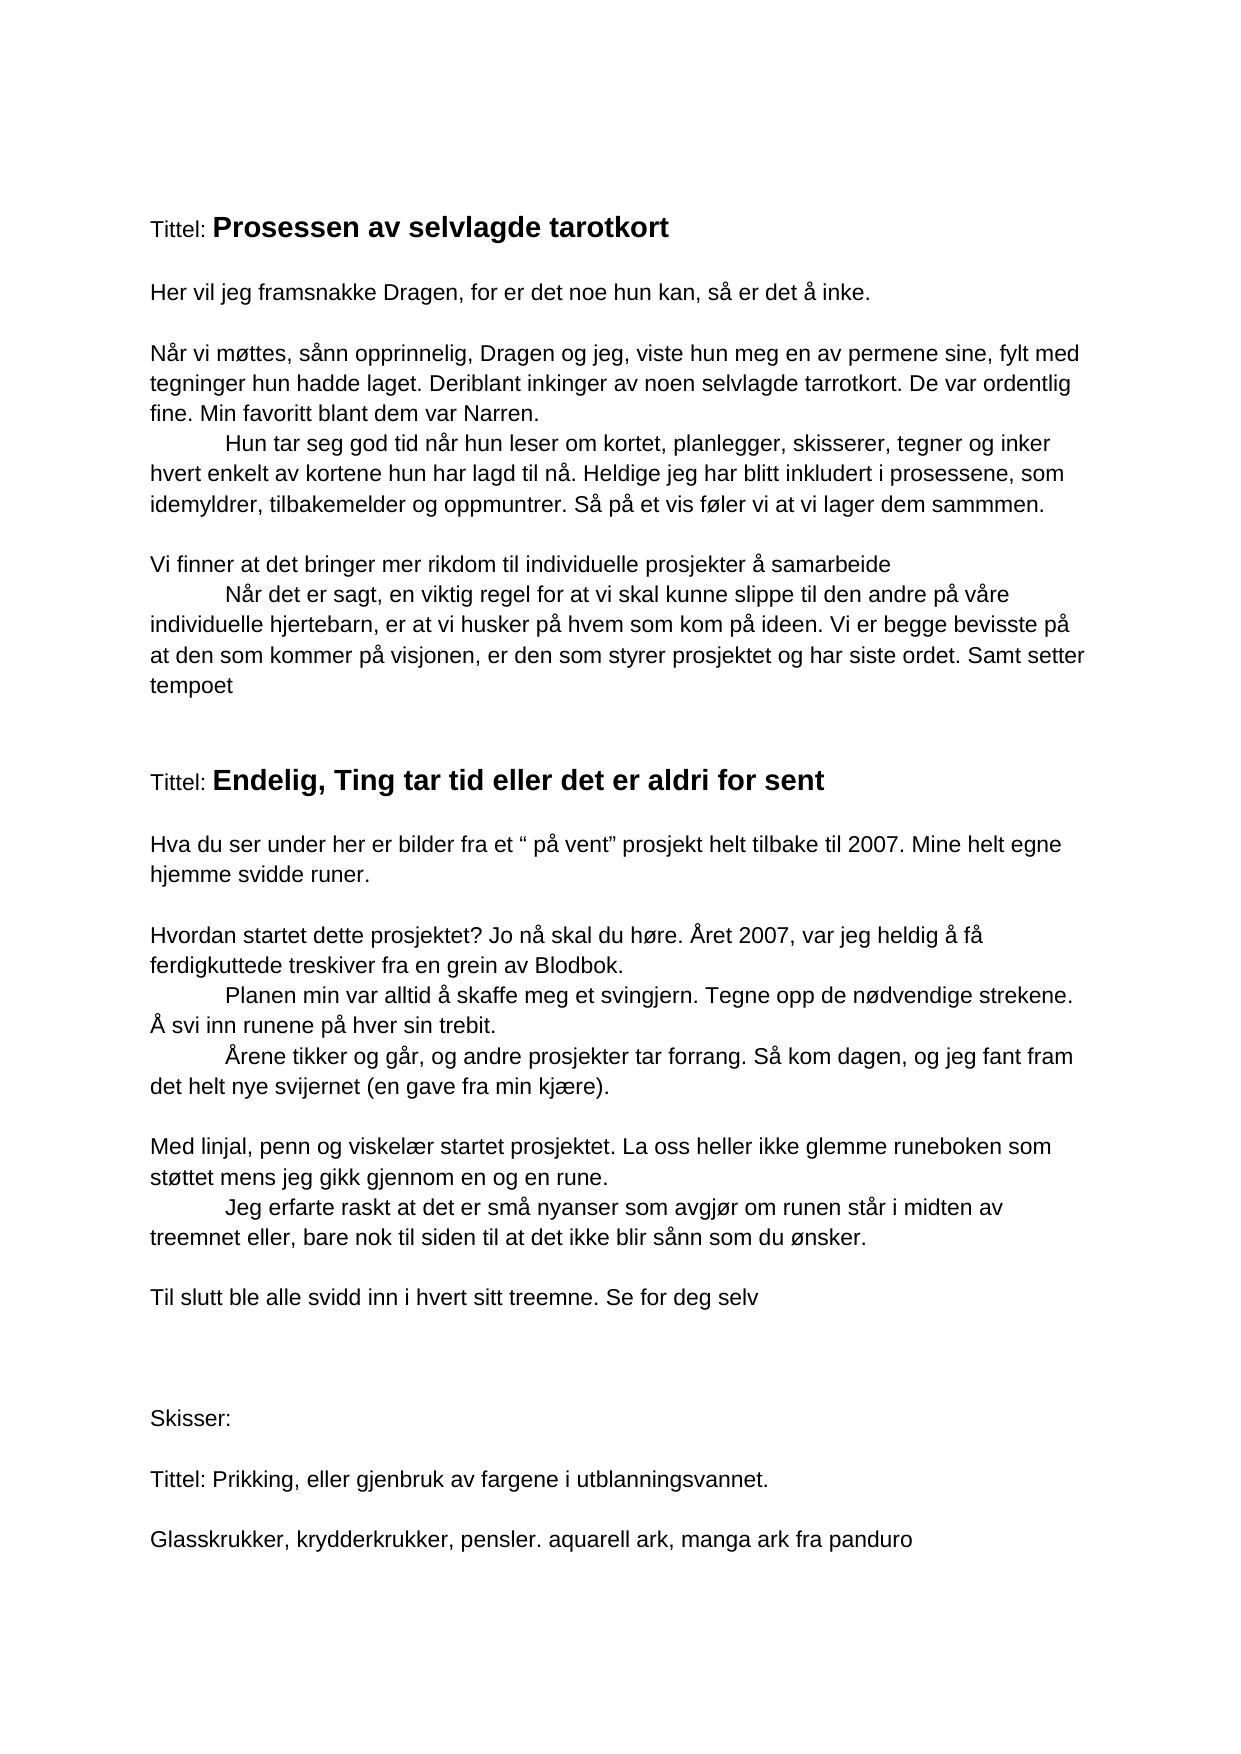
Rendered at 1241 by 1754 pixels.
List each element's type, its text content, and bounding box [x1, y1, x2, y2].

text Glasskrukker, krydderkrukker, pensler. aquarell ark, manga ark fra panduro [150, 1526, 1090, 1552]
text Hun tar seg god tid når hun leser om kortet, planlegger, skisserer, tegner og inker hvert enkelt av kortene hun har lagd til nå. Heldige jeg har blitt inkludert i prosessene, som idemyldrer, tilbakemelder og oppmuntrer. Så på et vis føler vi at vi lager dem sammmen. [150, 430, 1090, 517]
text Her vil jeg framsnakke Dragen, for er det noe hun kan, så er det å inke. [150, 279, 1090, 306]
text Hva du ser under her er bilder fra et “ på vent” prosjekt helt tilbake til 2007. Mine helt egne hjemme svidde runer. [150, 831, 1090, 888]
text Tittel: Endelig, Ting tar tid eller det er aldri for sent [150, 762, 1090, 796]
text Tittel: Prikking, eller gjenbruk av fargene i utblanningsvannet. [150, 1466, 1090, 1492]
text Med linjal, penn og viskelær startet prosjektet. La oss heller ikke glemme runeboken som støttet mens jeg gikk gjennom en og en rune. [150, 1133, 1090, 1190]
text Til slutt ble alle svidd inn i hvert sitt treemne. Se for deg selv [150, 1284, 1090, 1311]
text Jeg erfarte raskt at det er små nyanser som avgjør om runen står i midten av treemnet eller, bare nok til siden til at det ikke blir sånn som du ønsker. [150, 1194, 1090, 1250]
text Når det er sagt, en viktig regel for at vi skal kunne slippe til den andre på våre individuelle hjertebarn, er at vi husker på hvem som kom på ideen. Vi er begge bevisste på at den som kommer på visjonen, er den som styrer prosjektet og har siste ordet. Samt setter tempoet [150, 581, 1090, 698]
text Skisser: [150, 1405, 1090, 1432]
text Planen min var alltid å skaffe meg et svingjern. Tegne opp de nødvendige strekene. Å svi inn runene på hver sin trebit. [150, 982, 1090, 1039]
text Hvordan startet dette prosjektet? Jo nå skal du høre. Året 2007, var jeg heldig å få ferdigkuttede treskiver fra en grein av Blodbok. [150, 922, 1090, 978]
text Når vi møttes, sånn opprinnelig, Dragen og jeg, viste hun meg en av permene sine, fylt med tegninger hun hadde laget. Deriblant inkinger av noen selvlagde tarrotkort. De var ordentlig fine. Min favoritt blant dem var Narren. [150, 339, 1090, 426]
text Tittel: Prosessen av selvlagde tarotkort [150, 210, 1090, 244]
text Årene tikker og går, og andre prosjekter tar forrang. Så kom dagen, og jeg fant fram det helt nye svijernet (en gave fra min kjære). [150, 1043, 1090, 1099]
text Vi finner at det bringer mer rikdom til individuelle prosjekter å samarbeide [150, 551, 1090, 577]
